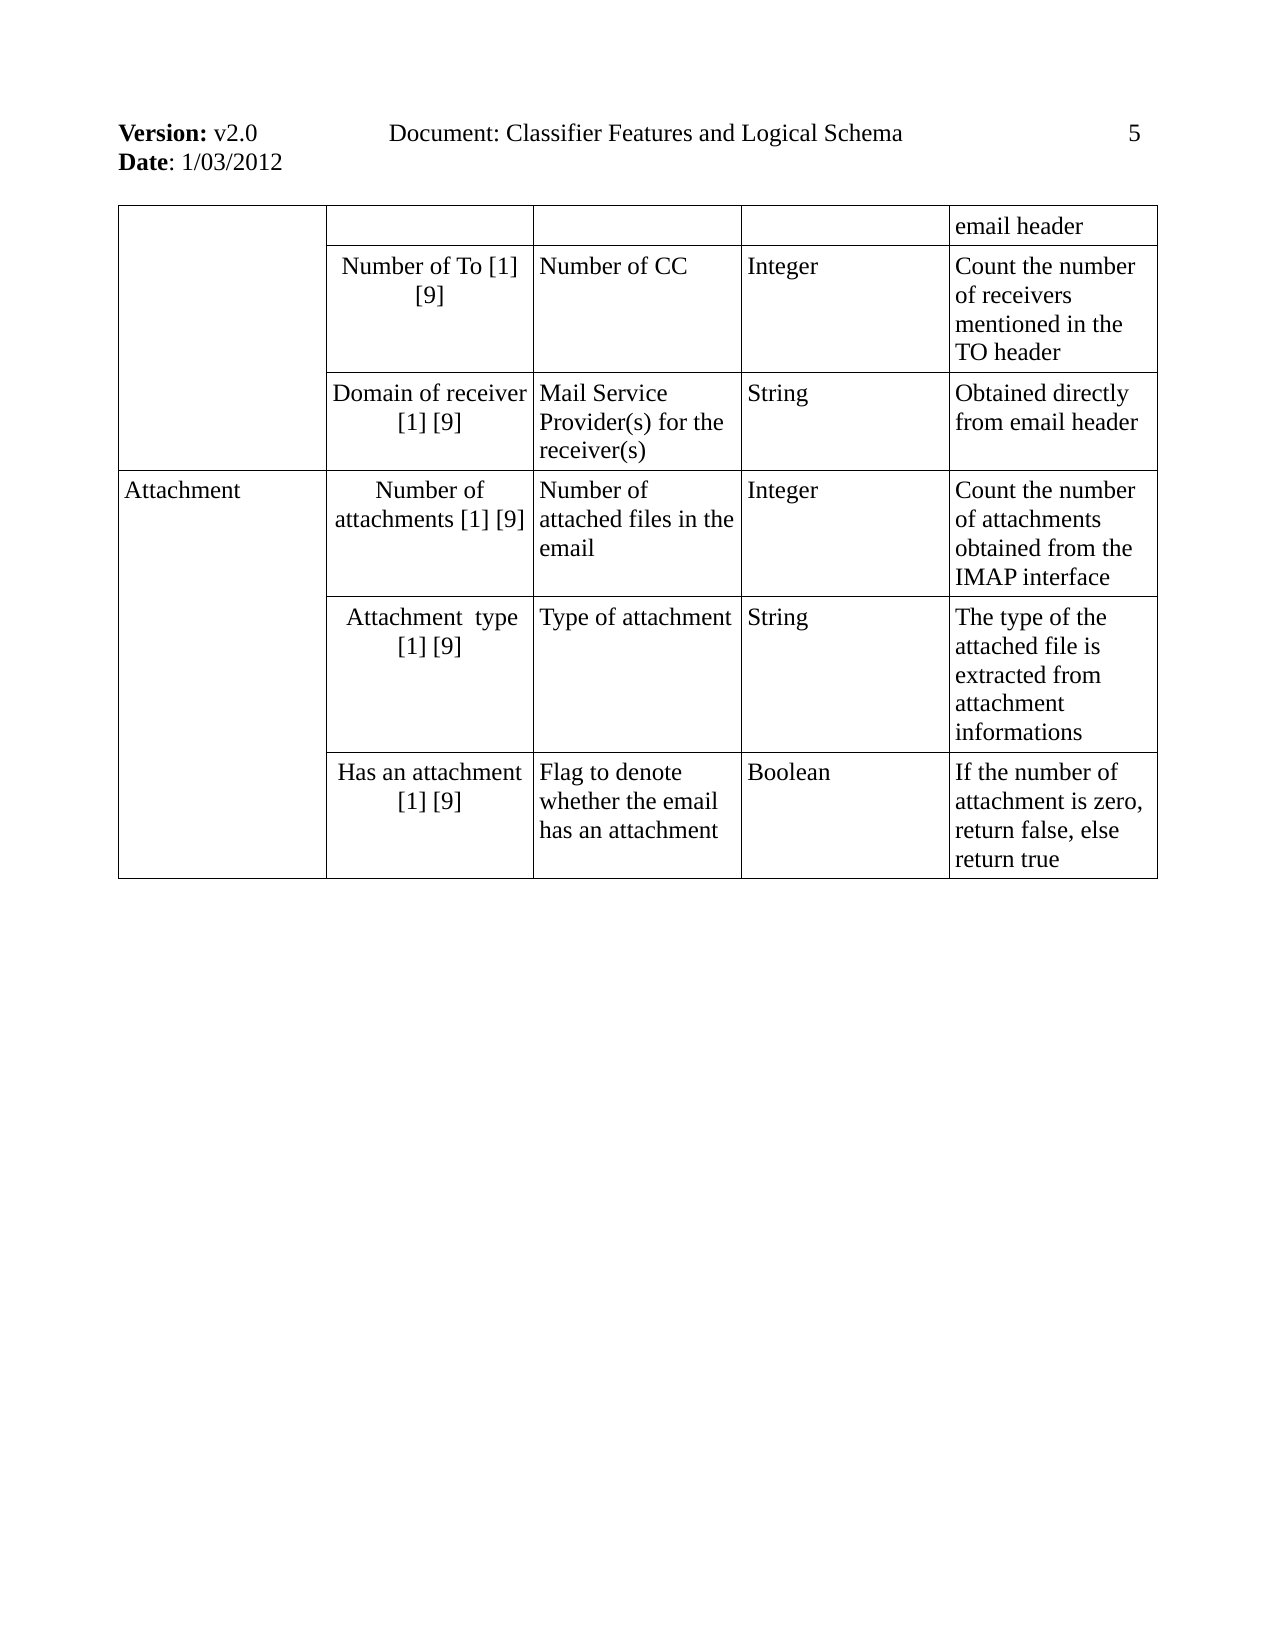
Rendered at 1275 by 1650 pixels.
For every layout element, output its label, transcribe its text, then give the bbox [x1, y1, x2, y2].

table_cell Boolean [742, 753, 949, 878]
table_cell Count the number of receivers mentioned in the TO header [950, 246, 1157, 372]
table_cell Integer [742, 471, 949, 596]
table_cell [742, 206, 949, 245]
table_cell Count the number of attachments obtained from the IMAP interface [950, 471, 1157, 596]
table_cell [534, 206, 741, 245]
table_cell String [742, 373, 949, 470]
table_cell Attachment [119, 471, 326, 878]
table_cell Domain of receiver [1] [9] [327, 373, 533, 470]
table_cell Attachment type [1] [9] [327, 597, 533, 752]
table_cell email header [950, 206, 1157, 245]
table_cell Type of attachment [534, 597, 741, 752]
table_cell The type of the attached file is extracted from attachment informations [950, 597, 1157, 752]
table_cell Has an attachment [1] [9] [327, 753, 533, 878]
table_cell [327, 206, 533, 245]
table_cell Number of CC [534, 246, 741, 372]
table_cell If the number of attachment is zero, return false, else return true [950, 753, 1157, 878]
table_cell [119, 206, 326, 470]
table_cell String [742, 597, 949, 752]
table_cell Number of attachments [1] [9] [327, 471, 533, 596]
table_cell Number of attached files in the email [534, 471, 741, 596]
table_cell Obtained directly from email header [950, 373, 1157, 470]
table_cell Mail Service Provider(s) for the receiver(s) [534, 373, 741, 470]
table_cell Flag to denote whether the email has an attachment [534, 753, 741, 878]
table_cell Integer [742, 246, 949, 372]
table_cell Number of To [1] [9] [327, 246, 533, 372]
